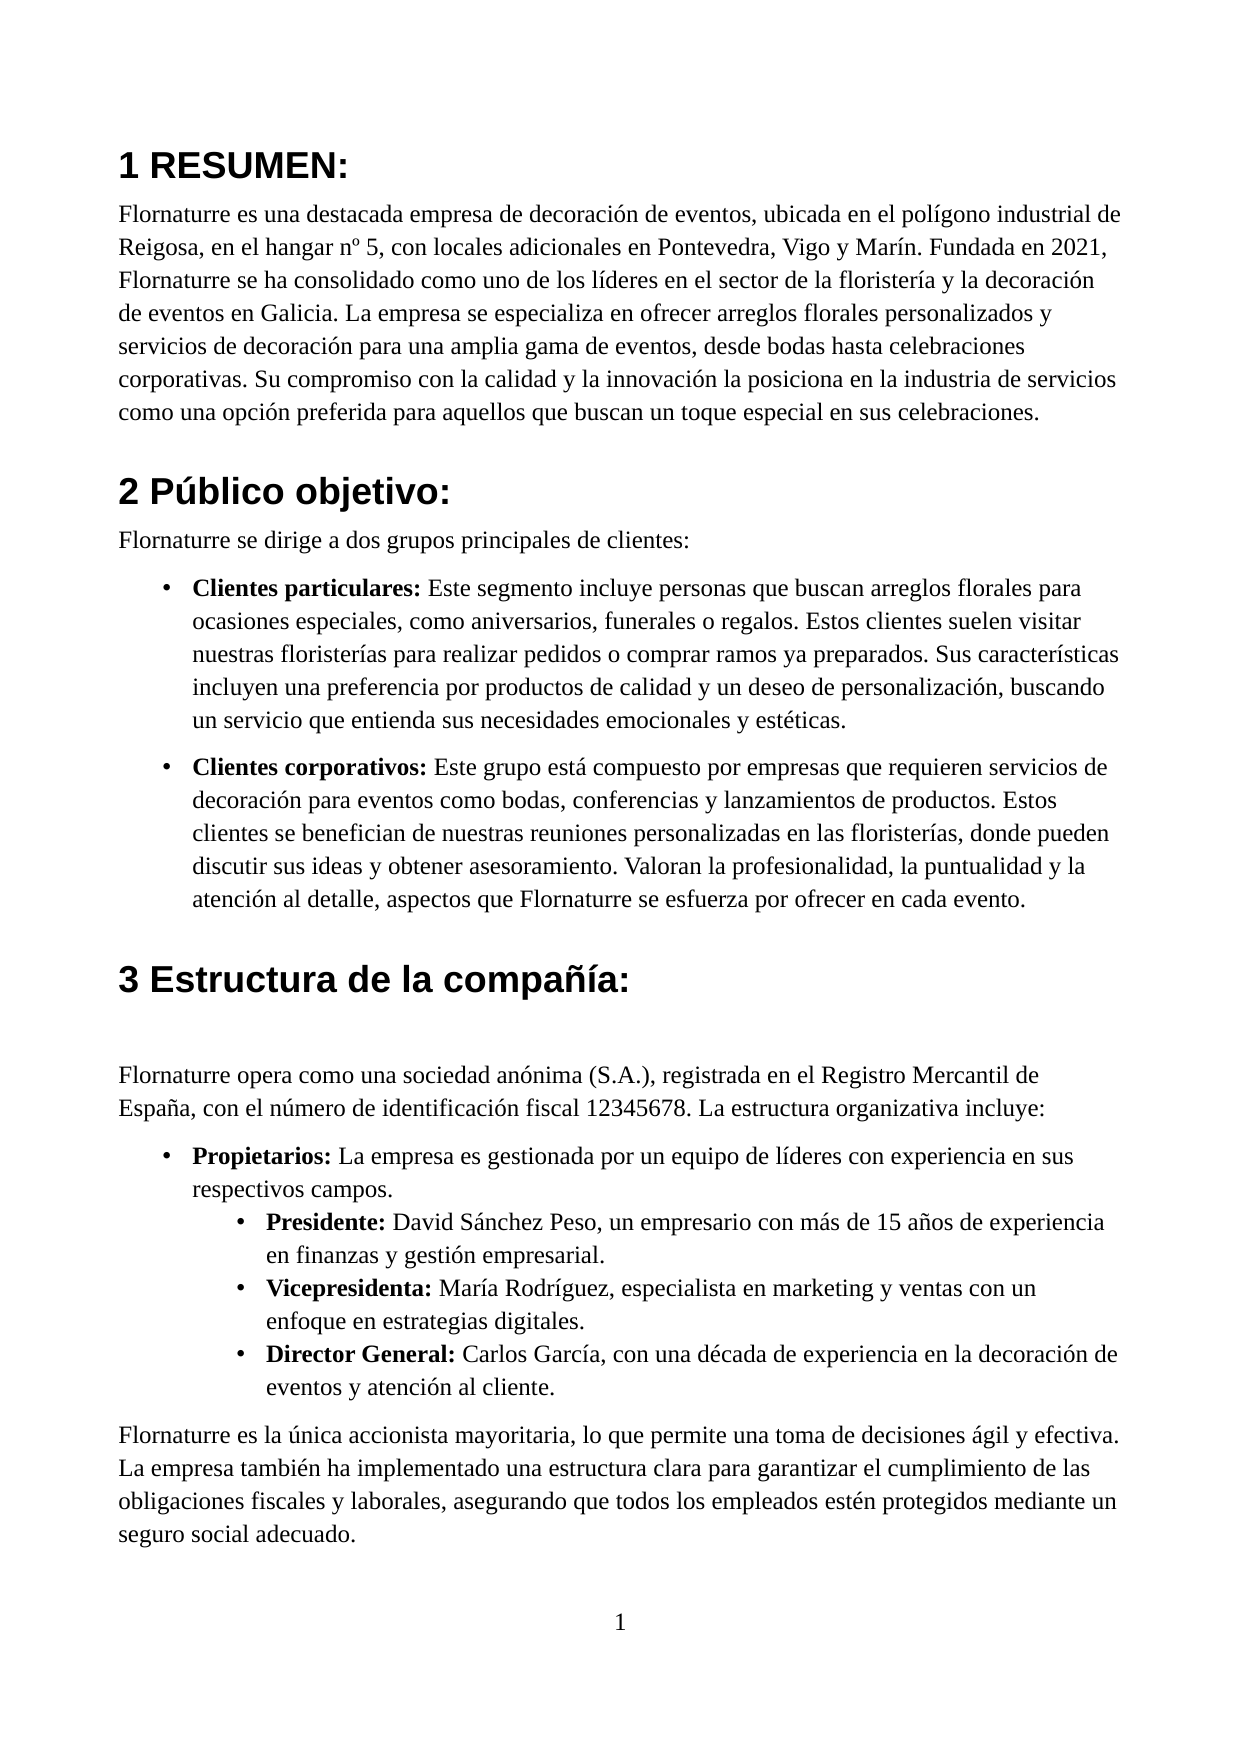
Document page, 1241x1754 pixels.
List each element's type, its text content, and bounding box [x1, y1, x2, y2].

subtitle 2 Público objetivo: [118, 469, 1122, 513]
list Propietarios: La empresa es gestionada por un equipo de líderes con experiencia en sus respectivos campos. [162, 1141, 1122, 1203]
list Director General: Carlos García, con una década de experiencia en la decoración de eventos y atención al cliente. [236, 1339, 1122, 1401]
list Clientes particulares: Este segmento incluye personas que buscan arreglos florales para ocasiones especiales, como aniversarios, funerales o regalos. Estos clientes suelen visitar nuestras floristerías para realizar pedidos o comprar ramos ya preparados. Sus características incluyen una preferencia por productos de calidad y un deseo de personalización, buscando un servicio que entienda sus necesidades emocionales y estéticas. [162, 573, 1122, 733]
text Flornaturre es una destacada empresa de decoración de eventos, ubicada en el polígono industrial de Reigosa, en el hangar nº 5, con locales adicionales en Pontevedra, Vigo y Marín. Fundada en 2021, Flornaturre se ha consolidado como uno de los líderes en el sector de la floristería y la decoración de eventos en Galicia. La empresa se especializa en ofrecer arreglos florales personalizados y servicios de decoración para una amplia gama de eventos, desde bodas hasta celebraciones corporativas. Su compromiso con la calidad y la innovación la posiciona en la industria de servicios como una opción preferida para aquellos que buscan un toque especial en sus celebraciones. [118, 199, 1122, 426]
subtitle 1 RESUMEN: [118, 143, 1122, 186]
subtitle 3 Estructura de la compañía: [118, 957, 1122, 1000]
list Presidente: David Sánchez Peso, un empresario con más de 15 años de experiencia en finanzas y gestión empresarial. [236, 1207, 1122, 1269]
list Clientes corporativos: Este grupo está compuesto por empresas que requieren servicios de decoración para eventos como bodas, conferencias y lanzamientos de productos. Estos clientes se benefician de nuestras reuniones personalizadas en las floristerías, donde pueden discutir sus ideas y obtener asesoramiento. Valoran la profesionalidad, la puntualidad y la atención al detalle, aspectos que Flornaturre se esfuerza por ofrecer en cada evento. [162, 752, 1122, 913]
text Flornaturre opera como una sociedad anónima (S.A.), registrada en el Registro Mercantil de España, con el número de identificación fiscal 12345678. La estructura organizativa incluye: [118, 1060, 1122, 1122]
text Flornaturre es la única accionista mayoritaria, lo que permite una toma de decisiones ágil y efectiva. La empresa también ha implementado una estructura clara para garantizar el cumplimiento de las obligaciones fiscales y laborales, asegurando que todos los empleados estén protegidos mediante un seguro social adecuado. [118, 1420, 1122, 1547]
text Flornaturre se dirige a dos grupos principales de clientes: [118, 525, 1122, 554]
list Vicepresidenta: María Rodríguez, especialista en marketing y ventas con un enfoque en estrategias digitales. [236, 1273, 1122, 1335]
